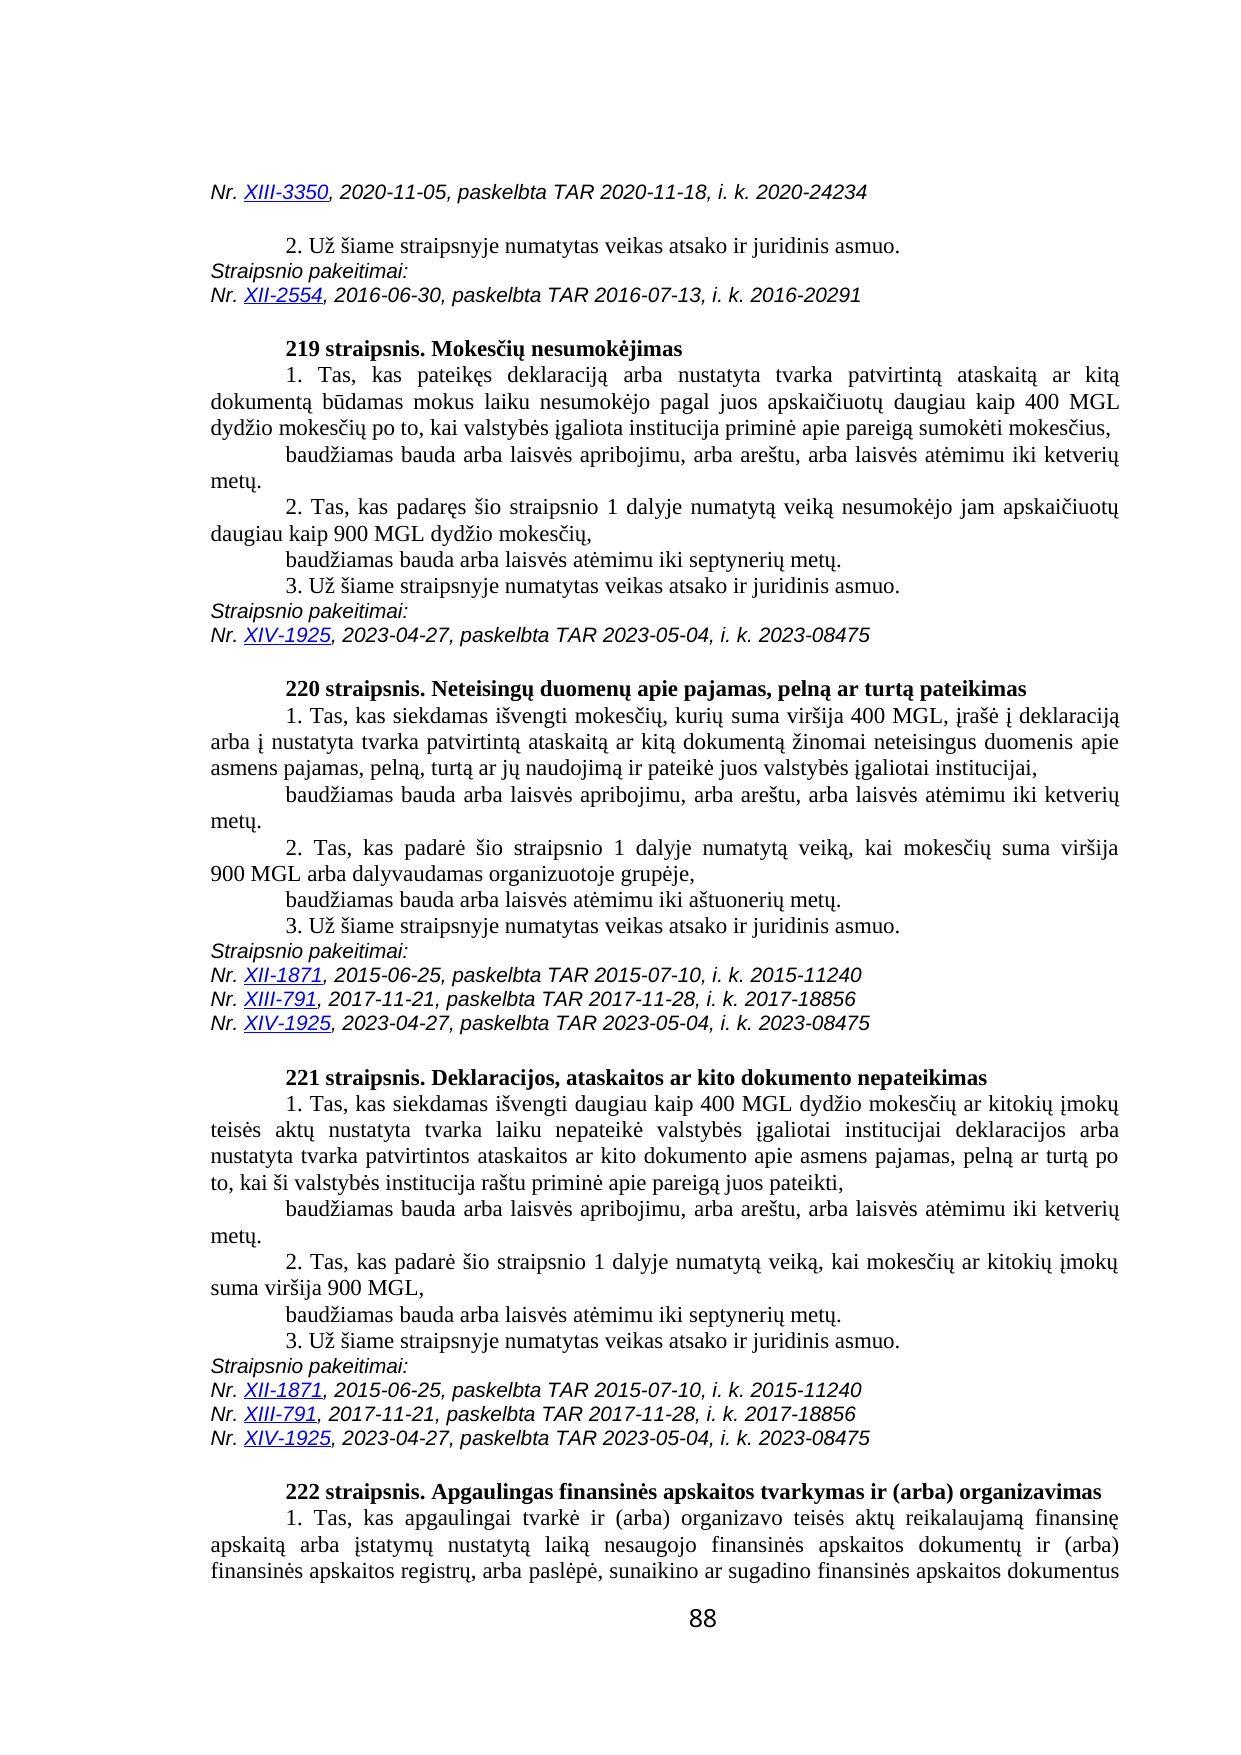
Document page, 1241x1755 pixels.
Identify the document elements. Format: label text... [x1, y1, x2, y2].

text 3. Už šiame straipsnyje numatytas veikas atsako ir juridinis asmuo. [210, 1327, 1120, 1353]
text 2. Tas, kas padarė šio straipsnio 1 dalyje numatytą veiką, kai mokesčių ar kitokių įmokų suma viršija 900 MGL, [210, 1248, 1120, 1301]
text 222 straipsnis. Apgaulingas finansinės apskaitos tvarkymas ir (arba) organizavimas [210, 1478, 1120, 1504]
text Straipsnio pakeitimai: [210, 939, 1120, 963]
text baudžiamas bauda arba laisvės apribojimu, arba areštu, arba laisvės atėmimu iki ketverių metų. [210, 1195, 1120, 1248]
text baudžiamas bauda arba laisvės apribojimu, arba areštu, arba laisvės atėmimu iki ketverių metų. [210, 441, 1120, 493]
text baudžiamas bauda arba laisvės atėmimu iki septynerių metų. [210, 546, 1120, 572]
text Nr. XIV-1925, 2023-04-27, paskelbta TAR 2023-05-04, i. k. 2023-08475 [210, 623, 1120, 647]
text Nr. XII-1871, 2015-06-25, paskelbta TAR 2015-07-10, i. k. 2015-11240 [210, 1377, 1120, 1401]
text Straipsnio pakeitimai: [210, 258, 1120, 282]
text 3. Už šiame straipsnyje numatytas veikas atsako ir juridinis asmuo. [210, 913, 1120, 939]
text baudžiamas bauda arba laisvės atėmimu iki septynerių metų. [210, 1301, 1120, 1327]
text Nr. XII-2554, 2016-06-30, paskelbta TAR 2016-07-13, i. k. 2016-20291 [210, 282, 1120, 306]
text baudžiamas bauda arba laisvės atėmimu iki aštuonerių metų. [210, 886, 1120, 913]
text Nr. XIV-1925, 2023-04-27, paskelbta TAR 2023-05-04, i. k. 2023-08475 [210, 1425, 1120, 1449]
text Nr. XIII-791, 2017-11-21, paskelbta TAR 2017-11-28, i. k. 2017-18856 [210, 987, 1120, 1011]
text 220 straipsnis. Neteisingų duomenų apie pajamas, pelną ar turtą pateikimas [210, 675, 1120, 702]
text 3. Už šiame straipsnyje numatytas veikas atsako ir juridinis asmuo. [210, 572, 1120, 599]
text Nr. XII-1871, 2015-06-25, paskelbta TAR 2015-07-10, i. k. 2015-11240 [210, 963, 1120, 987]
text 2. Tas, kas padarė šio straipsnio 1 dalyje numatytą veiką, kai mokesčių suma viršija 900 MGL arba dalyvaudamas organizuotoje grupėje, [210, 833, 1120, 886]
text 1. Tas, kas siekdamas išvengti mokesčių, kurių suma viršija 400 MGL, įrašė į deklaraciją arba į nustatyta tvarka patvirtintą ataskaitą ar kitą dokumentą žinomai neteisingus duomenis apie asmens pajamas, pelną, turtą ar jų naudojimą ir pateikė juos valstybės įgaliotai institucijai, [210, 702, 1120, 781]
text 1. Tas, kas pateikęs deklaraciją arba nustatyta tvarka patvirtintą ataskaitą ar kitą dokumentą būdamas mokus laiku nesumokėjo pagal juos apskaičiuotų daugiau kaip 400 MGL dydžio mokesčių po to, kai valstybės įgaliota institucija priminė apie pareigą sumokėti mokesčius, [210, 362, 1120, 441]
text 1. Tas, kas siekdamas išvengti daugiau kaip 400 MGL dydžio mokesčių ar kitokių įmokų teisės aktų nustatyta tvarka laiku nepateikė valstybės įgaliotai institucijai deklaracijos arba nustatyta tvarka patvirtintos ataskaitos ar kito dokumento apie asmens pajamas, pelną ar turtą po to, kai ši valstybės institucija raštu priminė apie pareigą juos pateikti, [210, 1090, 1120, 1195]
text 221 straipsnis. Deklaracijos, ataskaitos ar kito dokumento nepateikimas [210, 1063, 1120, 1090]
text Straipsnio pakeitimai: [210, 1353, 1120, 1377]
text 219 straipsnis. Mokesčių nesumokėjimas [210, 335, 1120, 362]
text Straipsnio pakeitimai: [210, 599, 1120, 623]
text 1. Tas, kas apgaulingai tvarkė ir (arba) organizavo teisės aktų reikalaujamą finansinę apskaitą arba įstatymų nustatytą laiką nesaugojo finansinės apskaitos dokumentų ir (arba) finansinės apskaitos registrų, arba paslėpė, sunaikino ar sugadino finansinės apskaitos dokumentus [210, 1504, 1120, 1583]
text baudžiamas bauda arba laisvės apribojimu, arba areštu, arba laisvės atėmimu iki ketverių metų. [210, 781, 1120, 833]
text Nr. XIII-791, 2017-11-21, paskelbta TAR 2017-11-28, i. k. 2017-18856 [210, 1401, 1120, 1425]
text 2. Už šiame straipsnyje numatytas veikas atsako ir juridinis asmuo. [210, 232, 1120, 258]
text Nr. XIV-1925, 2023-04-27, paskelbta TAR 2023-05-04, i. k. 2023-08475 [210, 1011, 1120, 1035]
text Nr. XIII-3350, 2020-11-05, paskelbta TAR 2020-11-18, i. k. 2020-24234 [210, 179, 1120, 203]
text 2. Tas, kas padaręs šio straipsnio 1 dalyje numatytą veiką nesumokėjo jam apskaičiuotų daugiau kaip 900 MGL dydžio mokesčių, [210, 493, 1120, 546]
